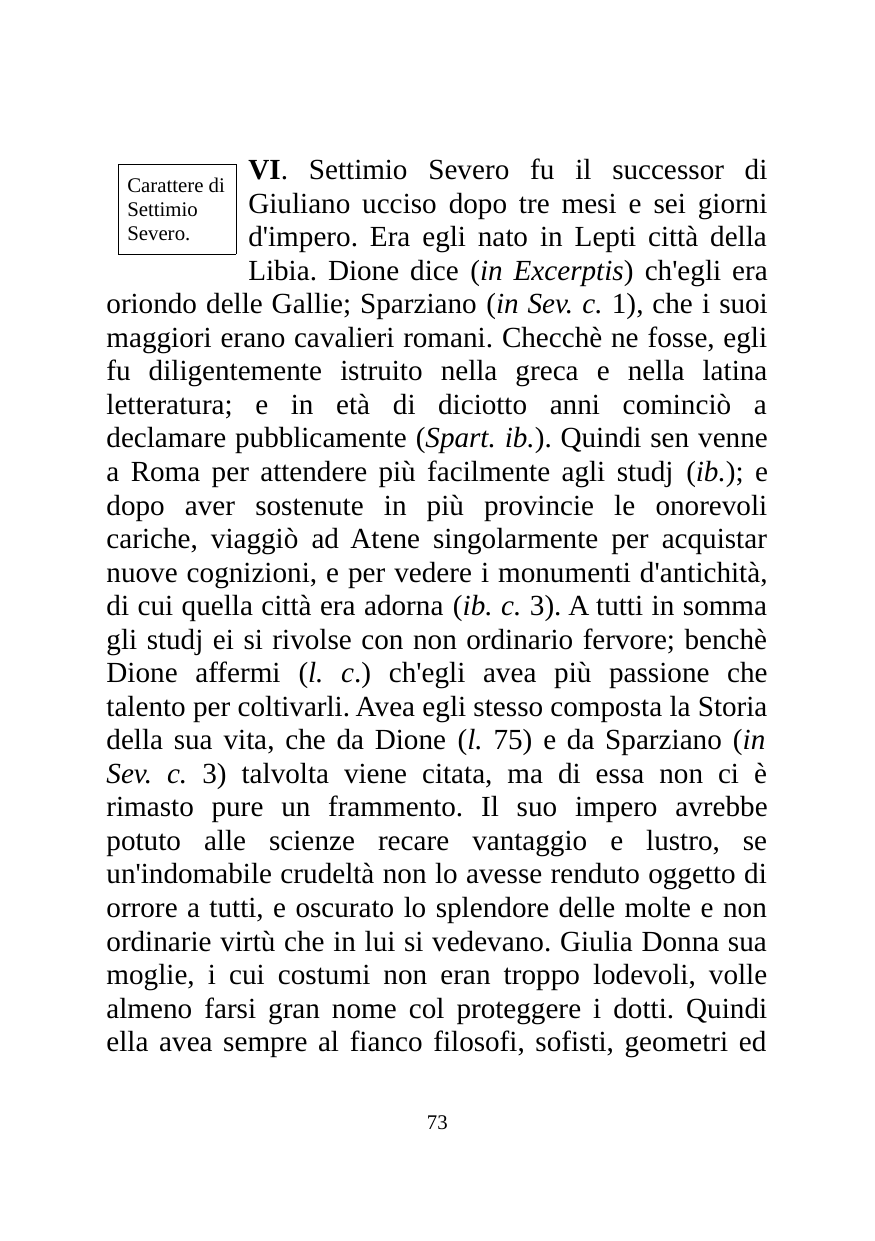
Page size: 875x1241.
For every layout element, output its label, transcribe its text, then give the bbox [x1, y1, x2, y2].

text Carattere di Settimio Severo. [127, 173, 227, 245]
text VI. Settimio Severo fu il successor di Giuliano ucciso dopo tre mesi e sei giorni d'impero. Era egli nato in Lepti città della Libia. Dione dice (in Excerptis) ch'egli era oriondo delle Gallie; Sparziano (in Sev. c. 1), che i suoi maggiori erano cavalieri romani. Checchè ne fosse, egli fu diligentemente istruito nella greca e nella latina letteratura; e in età di diciotto anni cominciò a declamare pubblicamente (Spart. ib.). Quindi sen venne a Roma per attendere più facilmente agli studj (ib.); e dopo aver sostenute in più provincie le onorevoli cariche, viaggiò ad Atene singolarmente per acquistar nuove cognizioni, e per vedere i monumenti d'antichità, di cui quella città era adorna (ib. c. 3). A tutti in somma gli studj ei si rivolse con non ordinario fervore; benchè Dione affermi (l. c.) ch'egli avea più passione che talento per coltivarli. Avea egli stesso composta la Storia della sua vita, che da Dione (l. 75) e da Sparziano (in Sev. c. 3) talvolta viene citata, ma di essa non ci è rimasto pure un frammento. Il suo impero avrebbe potuto alle scienze recare vantaggio e lustro, se un'indomabile crudeltà non lo avesse renduto oggetto di orrore a tutti, e oscurato lo splendore delle molte e non ordinarie virtù che in lui si vedevano. Giulia Donna sua moglie, i cui costumi non eran troppo lodevoli, volle almeno farsi gran nome col proteggere i dotti. Quindi ella avea sempre al fianco filosofi, sofisti, geometri ed [106, 152, 768, 1058]
